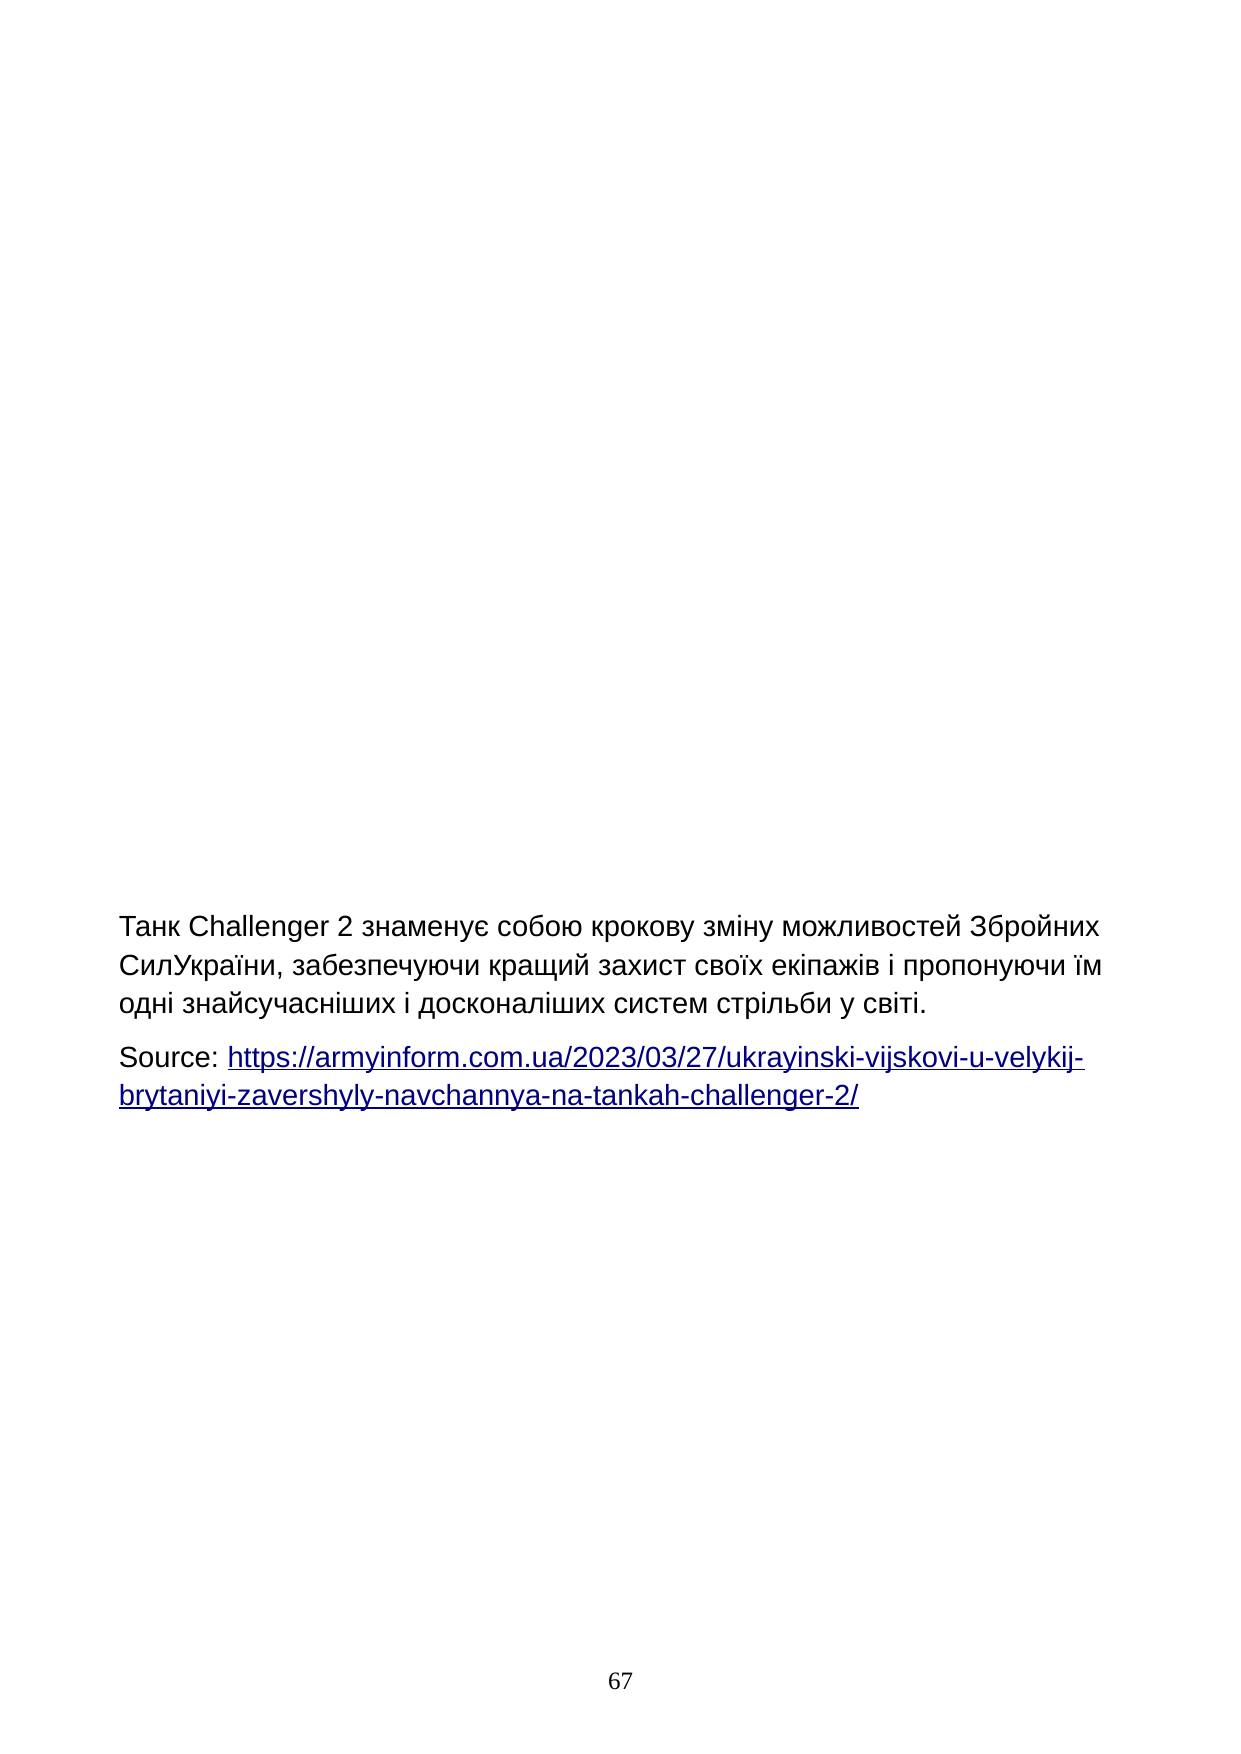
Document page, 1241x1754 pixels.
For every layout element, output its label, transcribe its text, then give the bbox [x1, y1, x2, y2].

text Танк Challenger 2 знаменує собою крокову зміну можливостей Збройних СилУкраїни, забезпечуючи кращий захист своїх екіпажів і пропонуючи їм одні знайсучасніших і досконаліших систем стрільби у світі. [118, 909, 1122, 1020]
text Source: https://armyinform.com.ua/2023/03/27/ukrayinski-vijskovi-u-velykij-brytaniyi-zavershyly-navchannya-na-tankah-challenger-2/ [118, 1039, 1122, 1112]
